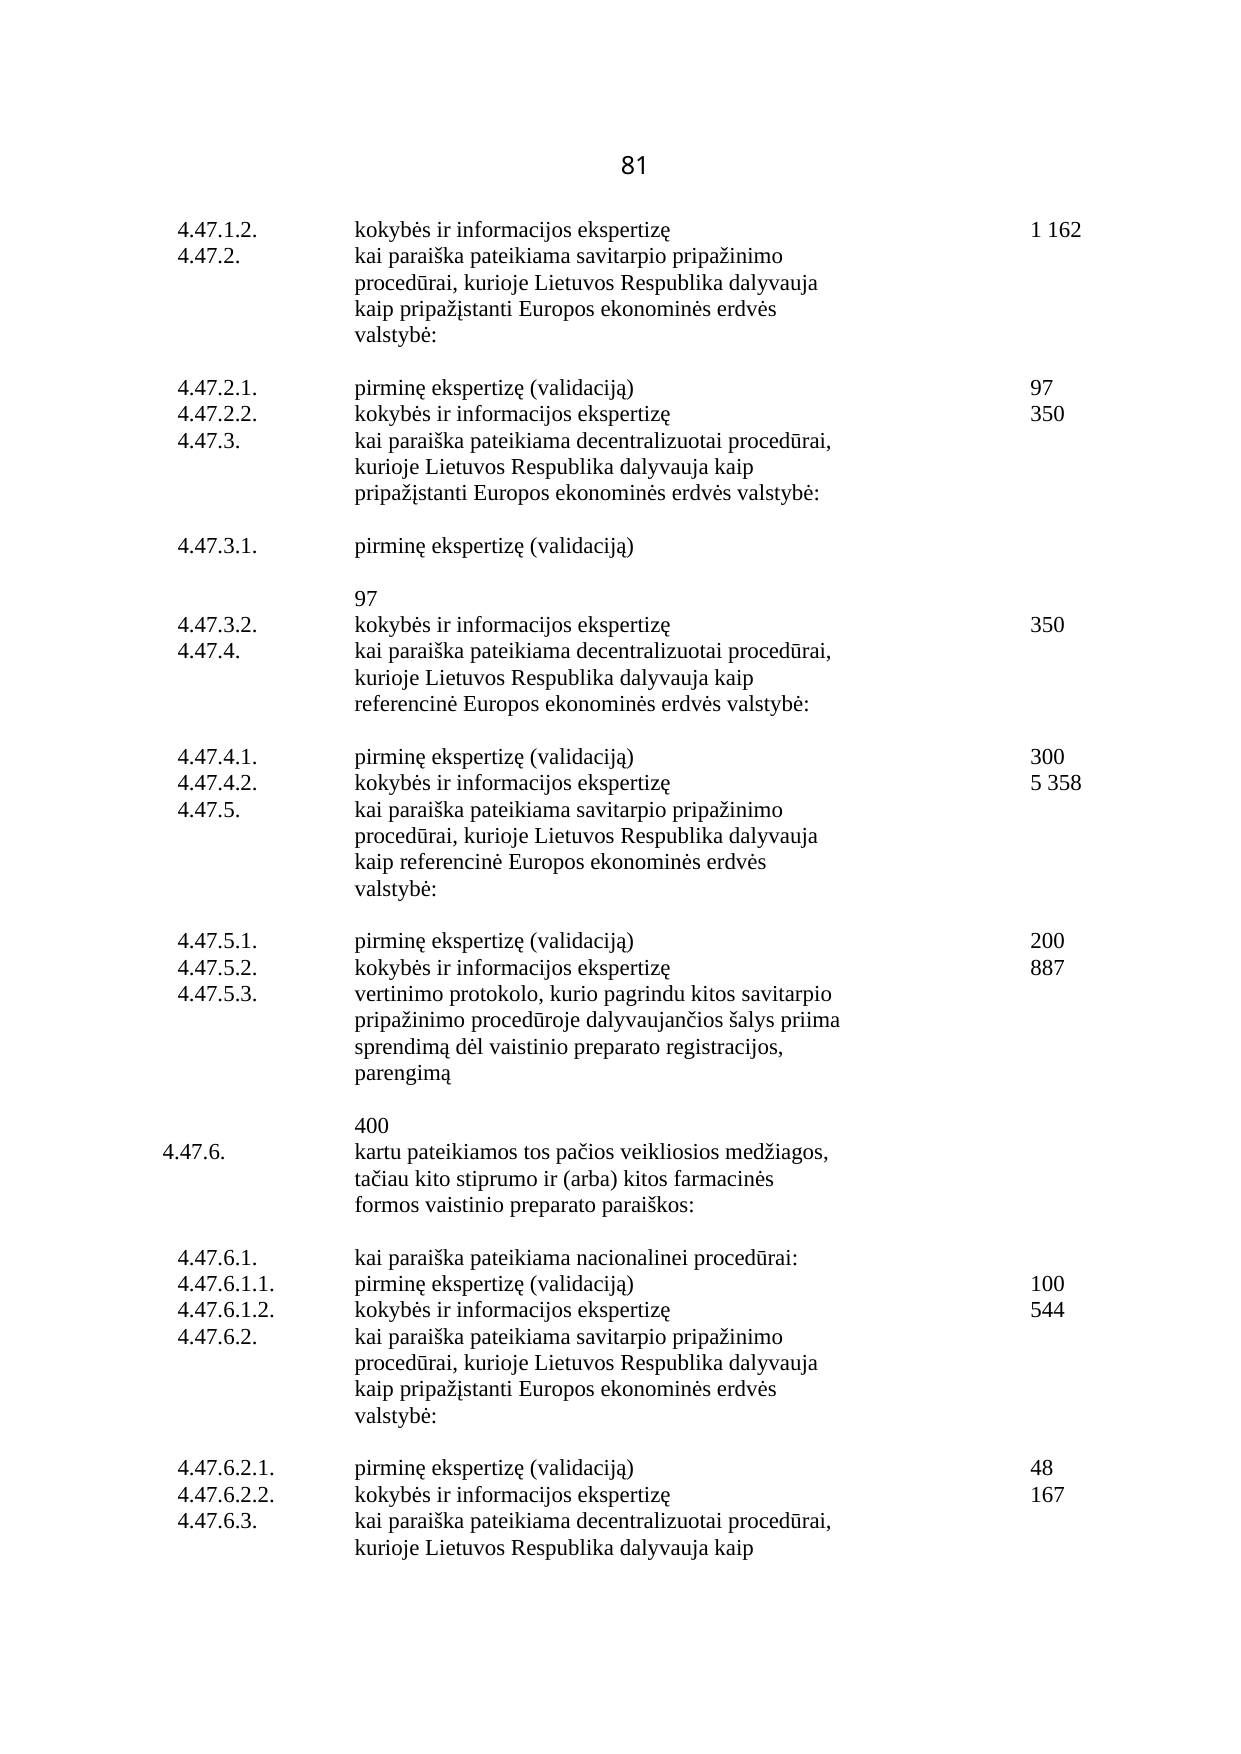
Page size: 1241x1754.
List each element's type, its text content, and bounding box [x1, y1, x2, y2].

text 4.47.4. kai paraiška pateikiama decentralizuotai procedūrai, kurioje Lietuvos Respublika dalyvauja kaip referencinė Europos ekonominės erdvės valstybė: [177, 637, 841, 743]
text 4.47.2.1. pirminę ekspertizę (validaciją) 97 [177, 374, 1092, 400]
text 4.47.6.2.2. kokybės ir informacijos ekspertizę 167 [177, 1481, 1092, 1507]
text 4.47.3. kai paraiška pateikiama decentralizuotai procedūrai, kurioje Lietuvos Respublika dalyvauja kaip pripažįstanti Europos ekonominės erdvės valstybė: [177, 427, 841, 532]
text 4.47.3.2. kokybės ir informacijos ekspertizę 350 [177, 611, 1092, 637]
text 4.47.6.1. kai paraiška pateikiama nacionalinei procedūrai: [177, 1244, 1092, 1270]
text 4.47.5.2. kokybės ir informacijos ekspertizę 887 [177, 954, 1092, 980]
text 4.47.5.1. pirminę ekspertizę (validaciją) 200 [177, 927, 1092, 954]
text 4.47.6.1.2. kokybės ir informacijos ekspertizę 544 [177, 1296, 1092, 1323]
text 4.47.2.2. kokybės ir informacijos ekspertizę 350 [177, 400, 1092, 427]
text 4.47.6.3. kai paraiška pateikiama decentralizuotai procedūrai, kurioje Lietuvos Respublika dalyvauja kaip [177, 1507, 841, 1560]
text 4.47.6.2.1. pirminę ekspertizę (validaciją) 48 [177, 1454, 1092, 1481]
text 4.47.5. kai paraiška pateikiama savitarpio pripažinimo procedūrai, kurioje Lietuvos Respublika dalyvauja kaip referencinė Europos ekonominės erdvės valstybė: [177, 796, 841, 927]
text 4.47.2. kai paraiška pateikiama savitarpio pripažinimo procedūrai, kurioje Lietuvos Respublika dalyvauja kaip pripažįstanti Europos ekonominės erdvės valstybė: [177, 242, 841, 374]
text 4.47.3.1. pirminę ekspertizę (validaciją) 97 [177, 532, 841, 611]
text 4.47.1.2. kokybės ir informacijos ekspertizę 1 162 [177, 216, 1092, 242]
text 4.47.5.3. vertinimo protokolo, kurio pagrindu kitos savitarpio pripažinimo procedūroje dalyvaujančios šalys priima sprendimą dėl vaistinio preparato registracijos, parengimą 400 [177, 980, 841, 1138]
text 4.47.6.1.1. pirminę ekspertizę (validaciją) 100 [177, 1270, 1092, 1296]
text 4.47.6. kartu pateikiamos tos pačios veikliosios medžiagos, tačiau kito stiprumo ir (arba) kitos farmacinės formos vaistinio preparato paraiškos: [162, 1138, 841, 1244]
text 4.47.6.2. kai paraiška pateikiama savitarpio pripažinimo procedūrai, kurioje Lietuvos Respublika dalyvauja kaip pripažįstanti Europos ekonominės erdvės valstybė: [177, 1323, 841, 1454]
text 4.47.4.2. kokybės ir informacijos ekspertizę 5 358 [177, 769, 1092, 796]
text 4.47.4.1. pirminę ekspertizę (validaciją) 300 [177, 743, 1092, 769]
